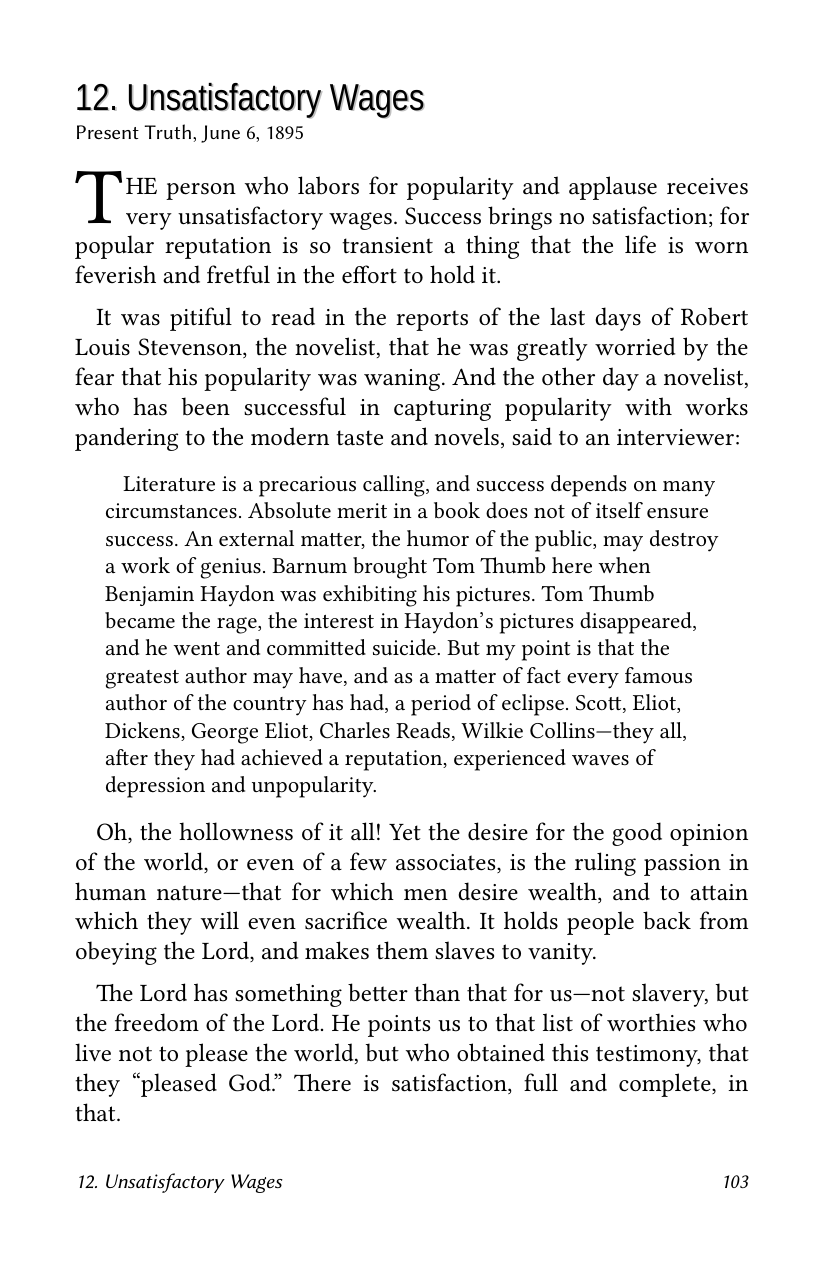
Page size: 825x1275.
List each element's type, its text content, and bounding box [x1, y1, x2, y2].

text The Lord has something better than that for us—not slavery, but the freedom of the Lord. He points us to that list of worthies who live not to please the world, but who obtained this testimony, that they “pleased God.” There is satisfaction, full and complete, in that. [75, 979, 750, 1127]
title Unsatisfactory Wages [75, 75, 750, 118]
text Present Truth, June 6, 1895 [75, 121, 750, 145]
text THE person who labors for popularity and applause receives very unsatisfactory wages. Success brings no satisfaction; for popular reputation is so transient a thing that the life is worn feverish and fretful in the effort to hold it. [75, 172, 750, 290]
text It was pitiful to read in the reports of the last days of Robert Louis Stevenson, the novelist, that he was greatly worried by the fear that his popularity was waning. And the other day a novelist, who has been successful in capturing popularity with works pandering to the modern taste and novels, said to an interviewer: [75, 303, 750, 452]
text Oh, the hollowness of it all! Yet the desire for the good opinion of the world, or even of a few associates, is the ruling passion in human nature—that for which men desire wealth, and to attain which they will even sacrifice wealth. It holds people back from obeying the Lord, and makes them slaves to vanity. [75, 818, 750, 966]
text Literature is a precarious calling, and success depends on many circumstances. Absolute merit in a book does not of itself ensure success. An external matter, the humor of the public, may destroy a work of genius. Barnum brought Tom Thumb here when Benjamin Haydon was exhibiting his pictures. Tom Thumb became the rage, the interest in Haydon’s pictures disappeared, and he went and committed suicide. But my point is that the greatest author may have, and as a matter of fact every famous author of the country has had, a period of eclipse. Scott, Eliot, Dickens, George Eliot, Charles Reads, Wilkie Collins—they all, after they had achieved a reputation, experienced waves of depression and unpopularity. [105, 471, 720, 798]
